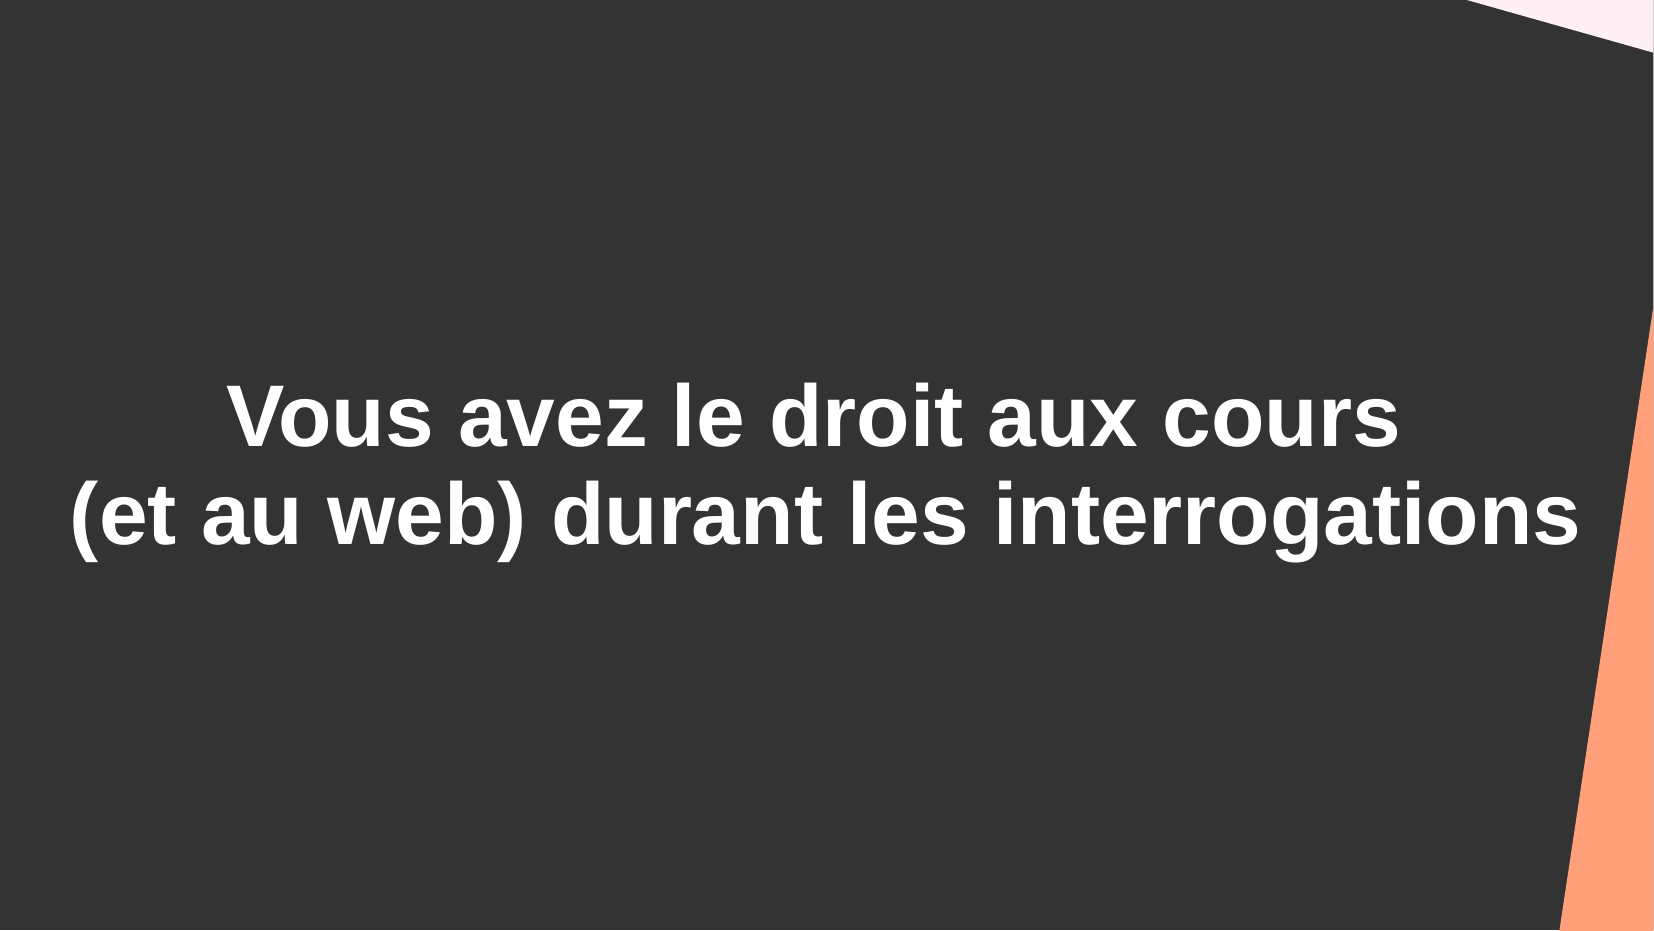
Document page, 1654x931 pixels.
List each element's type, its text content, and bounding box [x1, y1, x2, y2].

title Vous avez le droit aux cours (et au web) durant les interrogations [31, 367, 1622, 588]
text_box [1466, 0, 1654, 53]
text_box [1559, 302, 1654, 931]
